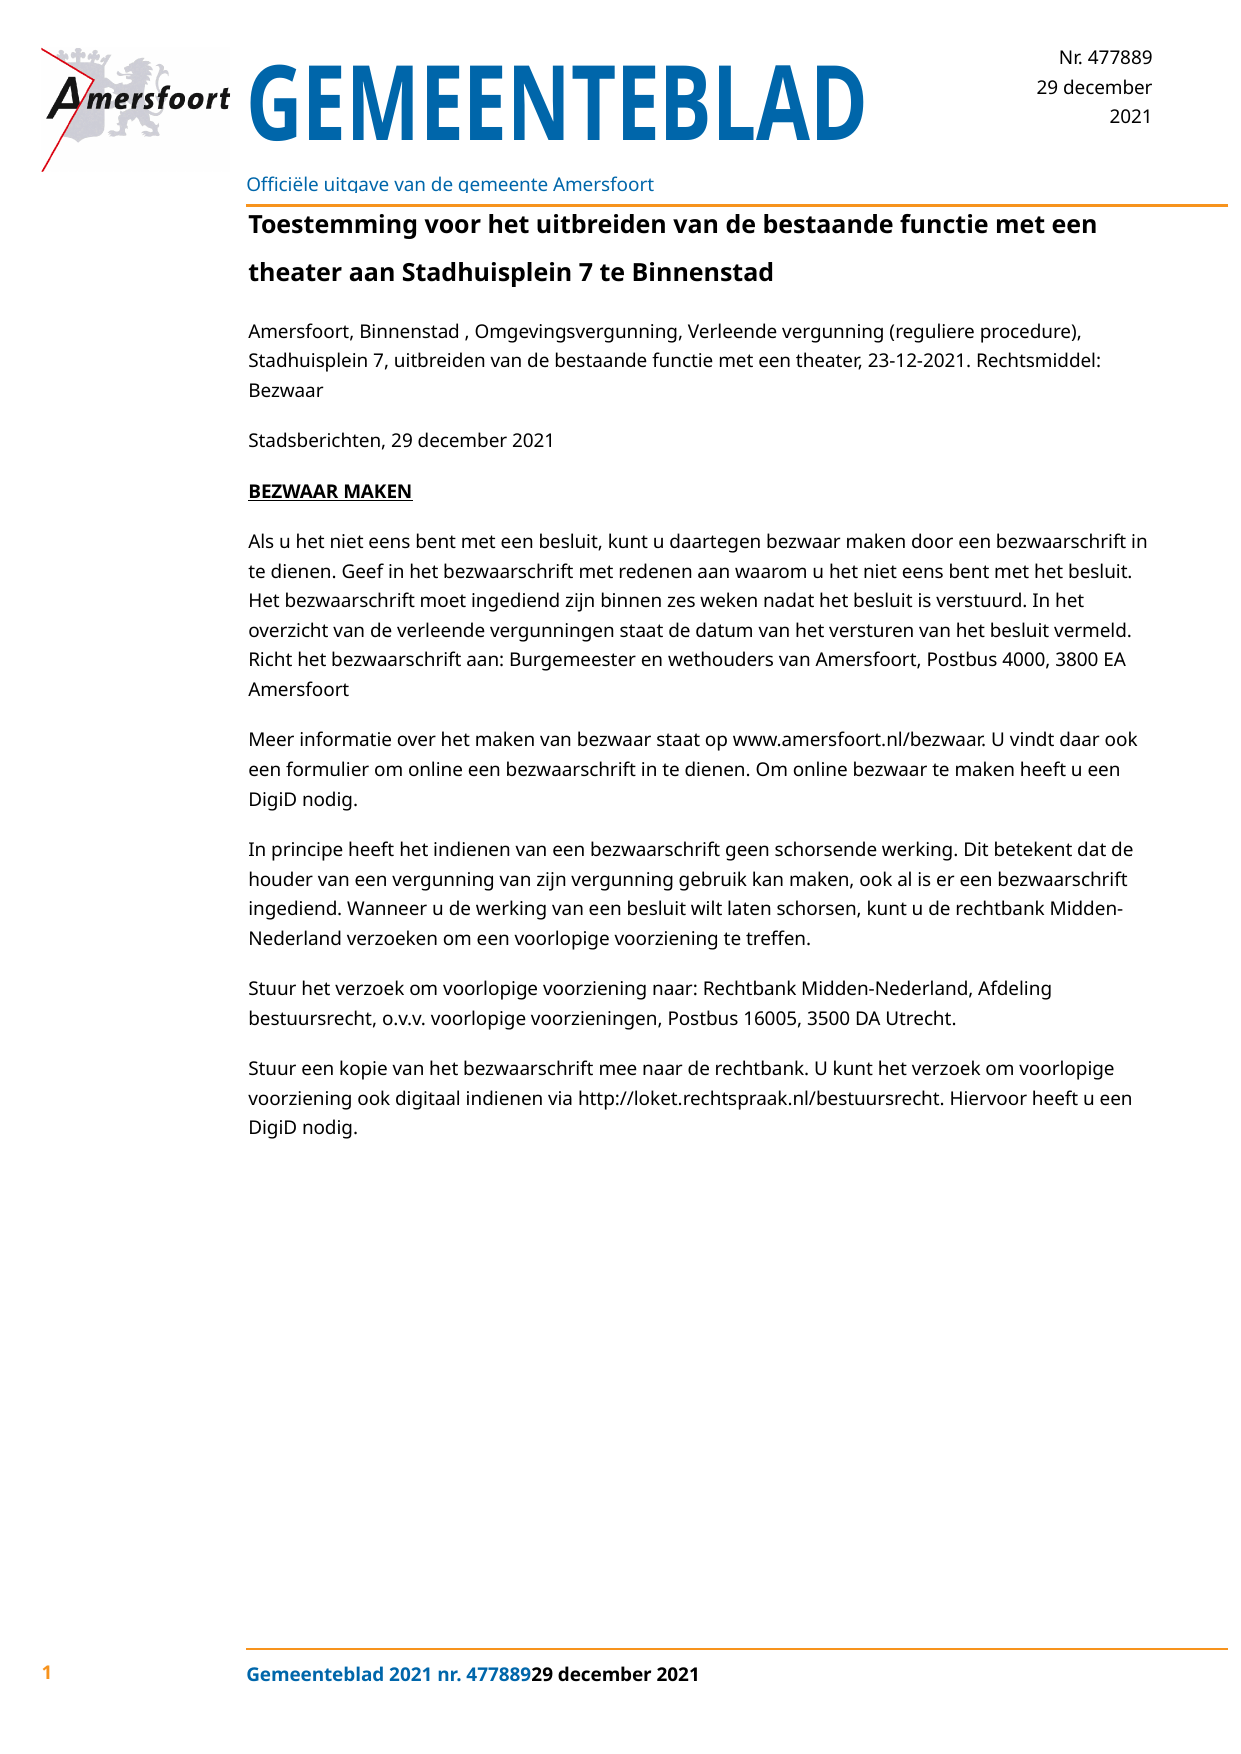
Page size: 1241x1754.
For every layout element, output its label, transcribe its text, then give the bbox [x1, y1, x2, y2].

text Toestemming voor het uitbreiden van de bestaande functie met een theater aan Stadhuisplein 7 te Binnenstad [248, 207, 1152, 288]
text In principe heeft het indienen van een bezwaarschrift geen schorsende werking. Dit betekent dat de houder van een vergunning van zijn vergunning gebruik kan maken, ook al is er een bezwaarschrift ingediend. Wanneer u de werking van een besluit wilt laten schorsen, kunt u de rechtbank Midden-Nederland verzoeken om een voorlopige voorziening te treffen. [248, 836, 1152, 951]
text Meer informatie over het maken van bezwaar staat op www.amersfoort.nl/bezwaar. U vindt daar ook een formulier om online een bezwaarschrift in te dienen. Om online bezwaar te maken heeft u een DigiD nodig. [248, 727, 1152, 812]
text BEZWAAR MAKEN [248, 478, 1152, 504]
text Als u het niet eens bent met een besluit, kunt u daartegen bezwaar maken door een bezwaarschrift in te dienen. Geef in het bezwaarschrift met redenen aan waarom u het niet eens bent met het besluit. Het bezwaarschrift moet ingediend zijn binnen zes weken nadat het besluit is verstuurd. In het overzicht van de verleende vergunningen staat de datum van het versturen van het besluit vermeld. Richt het bezwaarschrift aan: Burgemeester en wethouders van Amersfoort, Postbus 4000, 3800 EA Amersfoort [248, 528, 1152, 702]
text Stuur een kopie van het bezwaarschrift mee naar de rechtbank. U kunt het verzoek om voorlopige voorziening ook digitaal indienen via http://loket.rechtspraak.nl/bestuursrecht. Hiervoor heeft u een DigiD nodig. [248, 1055, 1152, 1140]
picture [41, 47, 231, 172]
text Stuur het verzoek om voorlopige voorziening naar: Rechtbank Midden-Nederland, Afdeling bestuursrecht, o.v.v. voorlopige voorzieningen, Postbus 16005, 3500 DA Utrecht. [248, 975, 1152, 1031]
text Amersfoort, Binnenstad , Omgevingsvergunning, Verleende vergunning (reguliere procedure), Stadhuisplein 7, uitbreiden van de bestaande functie met een theater, 23-12-2021. Rechtsmiddel: Bezwaar [248, 318, 1152, 403]
text Stadsberichten, 29 december 2021 [248, 427, 1152, 453]
